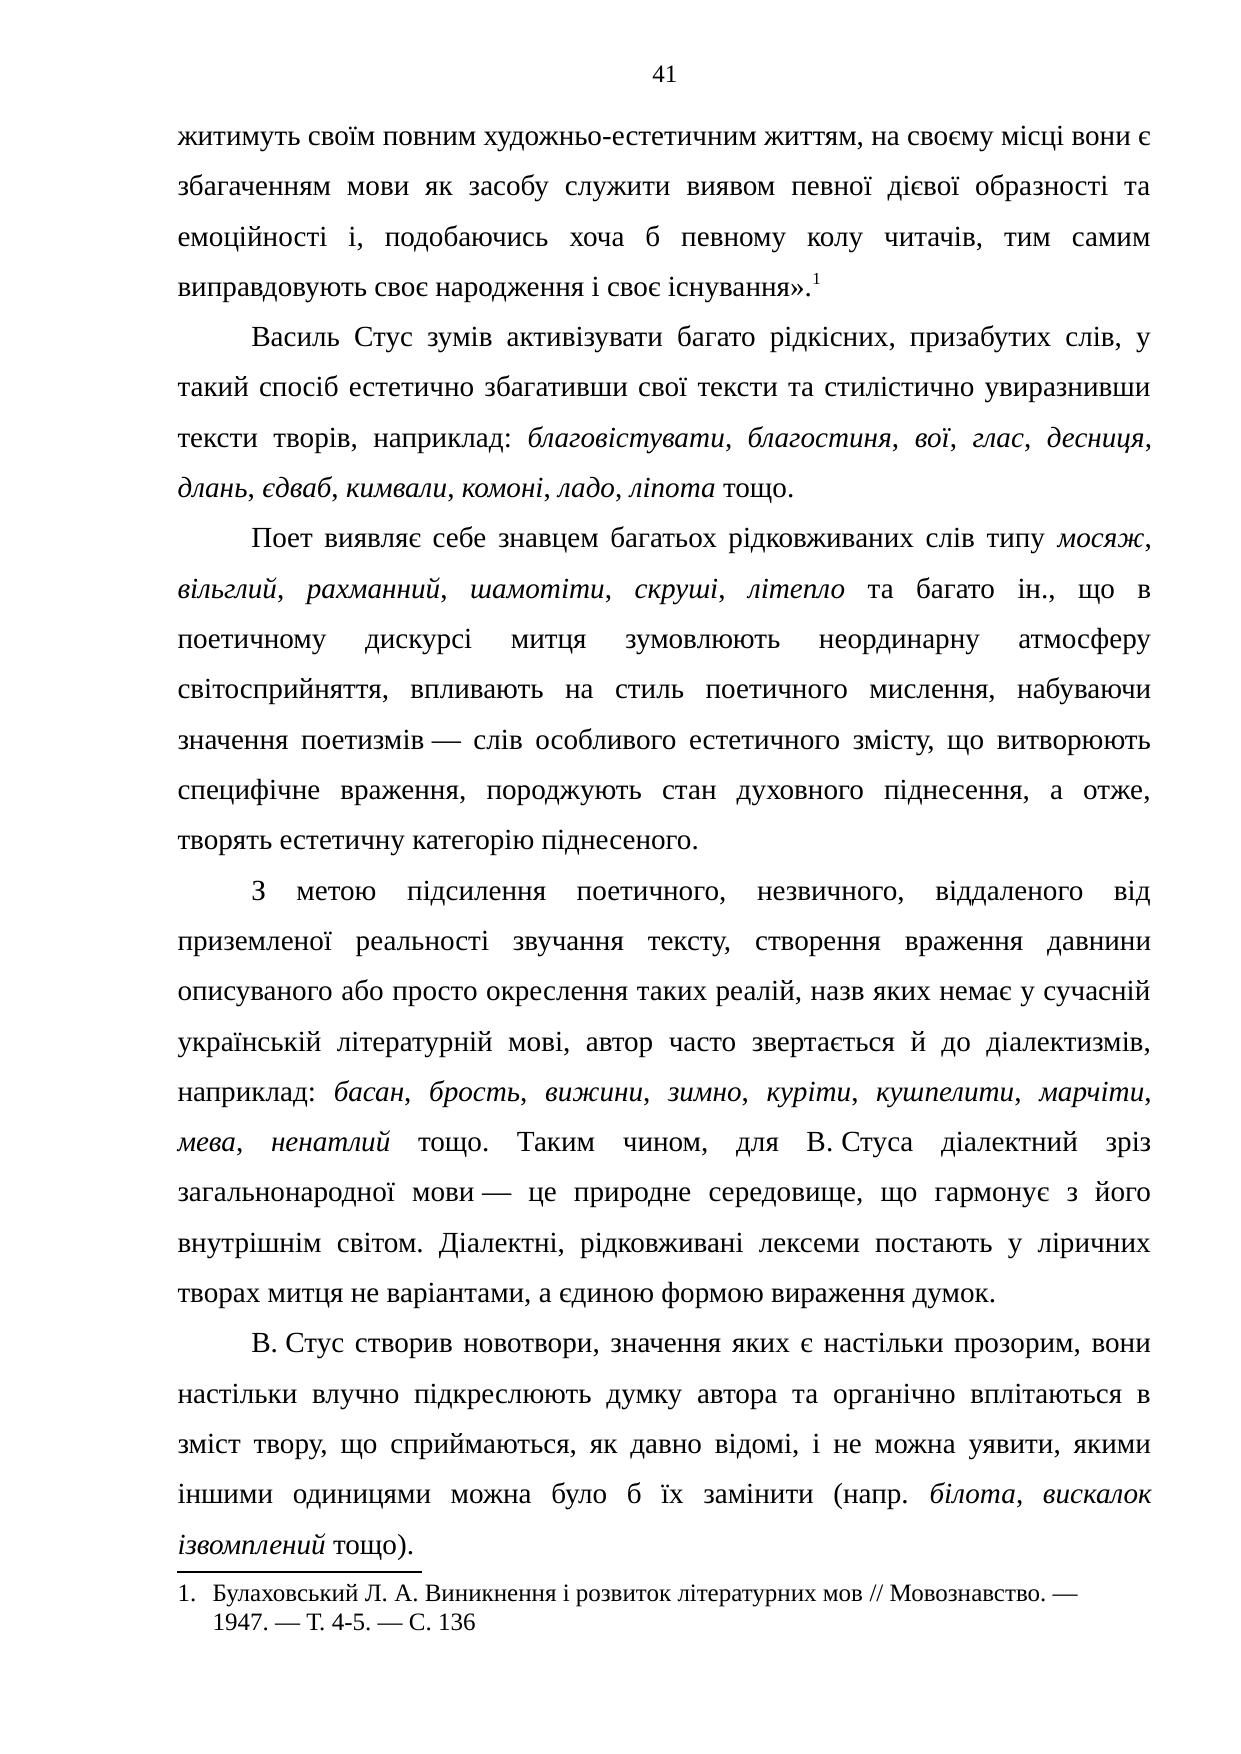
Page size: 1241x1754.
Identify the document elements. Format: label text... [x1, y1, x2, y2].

text Василь Стус зумів активізувати багато рідкісних, призабутих слів, у такий спосіб естетично збагативши свої тексти та стилістично увиразнивши тексти творів, наприклад: благовістувати, благостиня, вої, глас, десниця, длань, єдваб, кимвали, комоні, ладо, ліпота тощо. [177, 319, 1152, 504]
text Поет виявляє себе знавцем багатьох рідковживаних слів типу мосяж, вільглий, рахманний, шамотіти, скруші, літепло та багато ін., що в поетичному дискурсі митця зумовлюють неординарну атмосферу світосприйняття, впливають на стиль поетичного мислення, набуваючи значення поетизмів — слів особливого естетичного змісту, що витворюють специфічне враження, породжують стан духовного піднесення, а отже, творять естетичну категорію піднесеного. [177, 521, 1152, 856]
text В. Стус створив новотвори, значення яких є настільки прозорим, вони настільки влучно підкреслюють думку автора та органічно вплітаються в зміст твору, що сприймаються, як давно відомі, і не можна уявити, якими іншими одиницями можна було б їх замінити (напр. білота, вискалок ізвомплений тощо). [177, 1326, 1152, 1560]
text житимуть своїм повним художньо-естетичним життям, на своєму місці вони є збагаченням мови як засобу служити виявом певної дієвої образності та емоційності і, подобаючись хоча б певному колу читачів, тим самим виправдовують своє народження і своє існування». [177, 118, 1152, 302]
text Булаховський Л. А. Виникнення і розвиток літературних мов // Мовознавство. — 1947. — Т. 4‑5. — С. 136 [177, 1578, 1152, 1636]
text З метою підсилення поетичного, незвичного, віддаленого від приземленої реальності звучання тексту, створення враження давнини описуваного або просто окреслення таких реалій, назв яких немає у сучасній українській літературній мові, автор часто звертається й до діалектизмів, наприклад: басан, брость, вижини, зимно, куріти, кушпелити, марчіти, мева, ненатлий тощо. Таким чином, для В. Стуса діалектний зріз загальнонародної мови — це природне середовище, що гармонує з його внутрішнім світом. Діалектні, рідковживані лексеми постають у ліричних творах митця не варіантами, а єдиною формою вираження думок. [177, 873, 1152, 1309]
